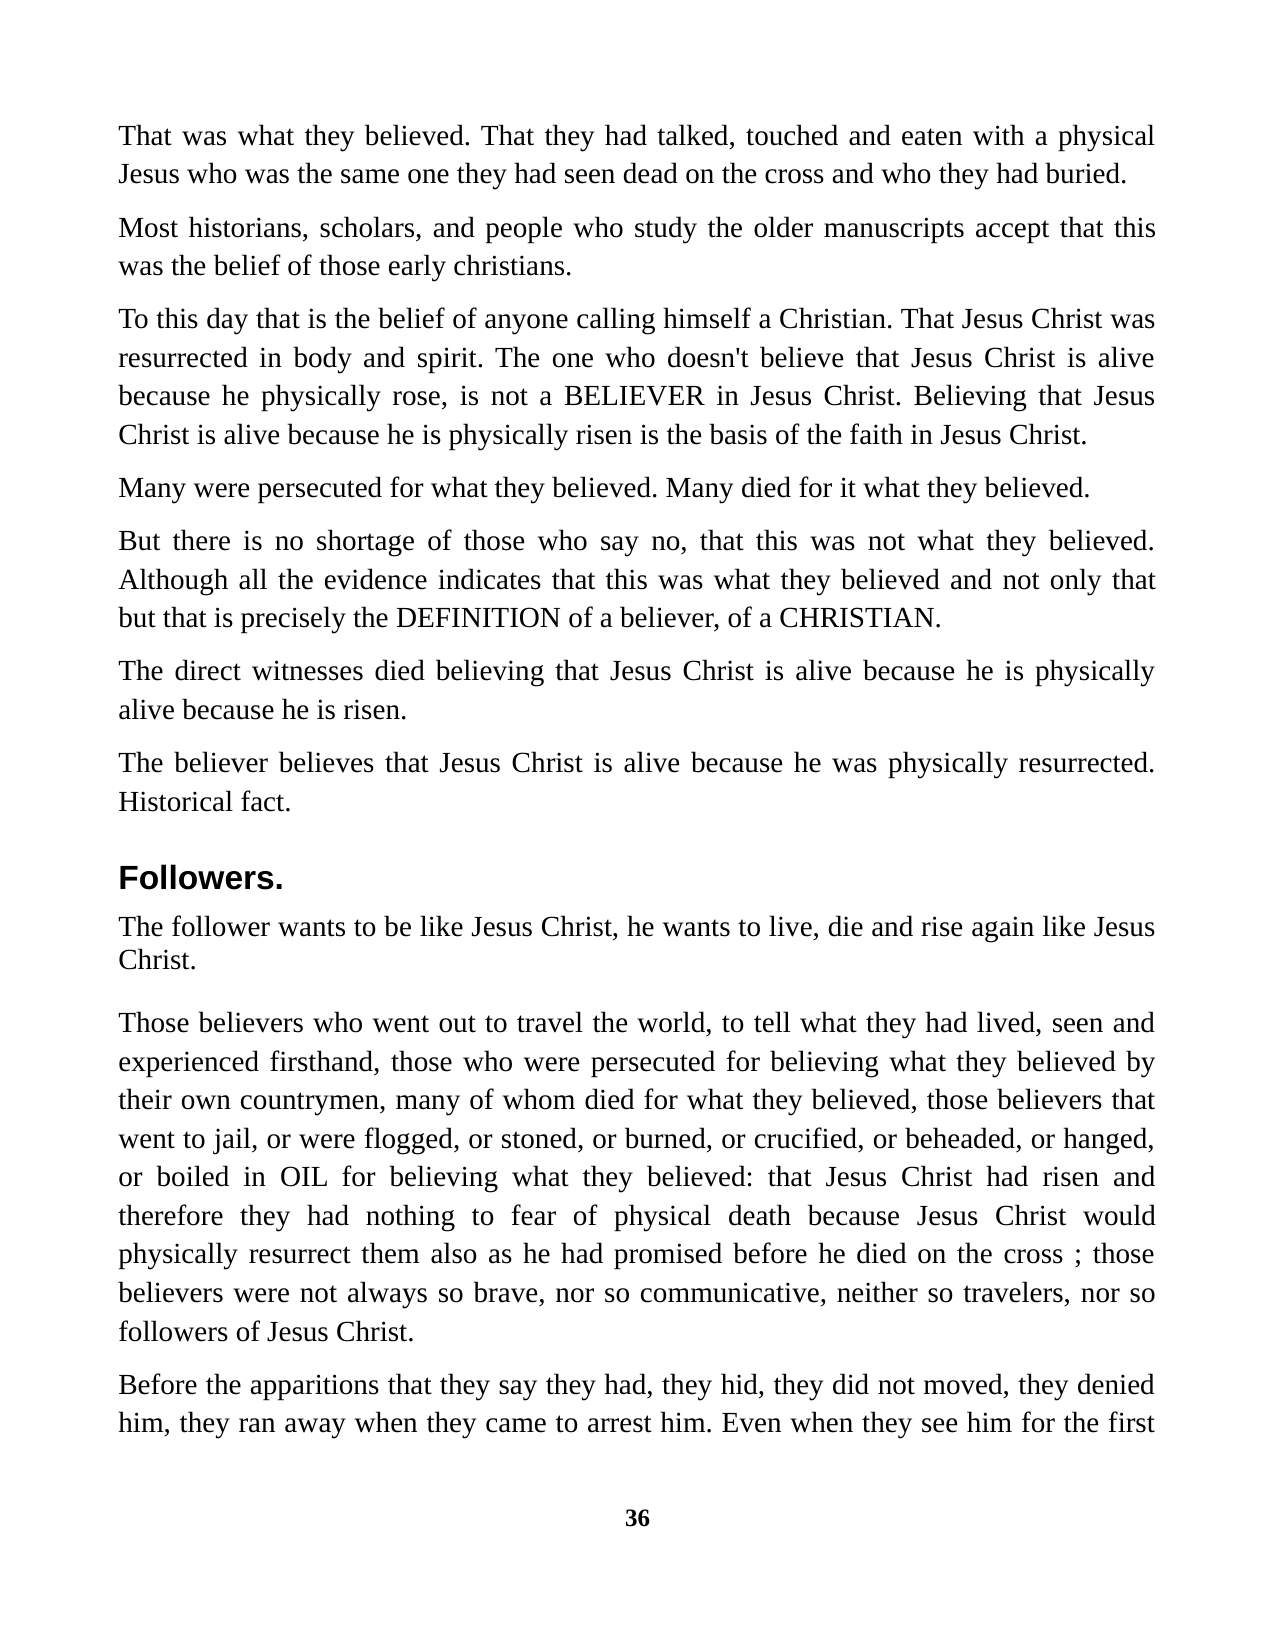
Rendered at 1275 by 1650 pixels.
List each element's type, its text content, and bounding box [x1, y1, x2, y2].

text Many were persecuted for what they believed. Many died for it what they believed. [118, 470, 1157, 504]
text Those believers who went out to travel the world, to tell what they had lived, seen and experienced firsthand, those who were persecuted for believing what they believed by their own countrymen, many of whom died for what they believed, those believers that went to jail, or were flogged, or stoned, or burned, or crucified, or beheaded, or hanged, or boiled in OIL for believing what they believed: that Jesus Christ had risen and therefore they had nothing to fear of physical death because Jesus Christ would physically resurrect them also as he had promised before he died on the cross ; those believers were not always so brave, nor so communicative, neither so travelers, nor so followers of Jesus Christ. [118, 1005, 1157, 1347]
text The follower wants to be like Jesus Christ, he wants to live, die and rise again like Jesus Christ. [118, 909, 1157, 976]
text The direct witnesses died believing that Jesus Christ is alive because he is physically alive because he is risen. [118, 653, 1157, 726]
text To this day that is the belief of anyone calling himself a Christian. That Jesus Christ was resurrected in body and spirit. The one who doesn't believe that Jesus Christ is alive because he physically rose, is not a BELIEVER in Jesus Christ. Believing that Jesus Christ is alive because he is physically risen is the basis of the faith in Jesus Christ. [118, 301, 1157, 451]
text That was what they believed. That they had talked, touched and eaten with a physical Jesus who was the same one they had seen dead on the cross and who they had buried. [118, 118, 1157, 190]
subtitle Followers. [118, 858, 1157, 896]
text The believer believes that Jesus Christ is alive because he was physically resurrected. Historical fact. [118, 745, 1157, 817]
text But there is no shortage of those who say no, that this was not what they believed. Although all the evidence indicates that this was what they believed and not only that but that is precisely the DEFINITION of a believer, of a CHRISTIAN. [118, 523, 1157, 634]
text Before the apparitions that they say they had, they hid, they did not moved, they denied him, they ran away when they came to arrest him. Even when they see him for the first [118, 1367, 1157, 1439]
text Most historians, scholars, and people who study the older manuscripts accept that this was the belief of those early christians. [118, 210, 1157, 282]
